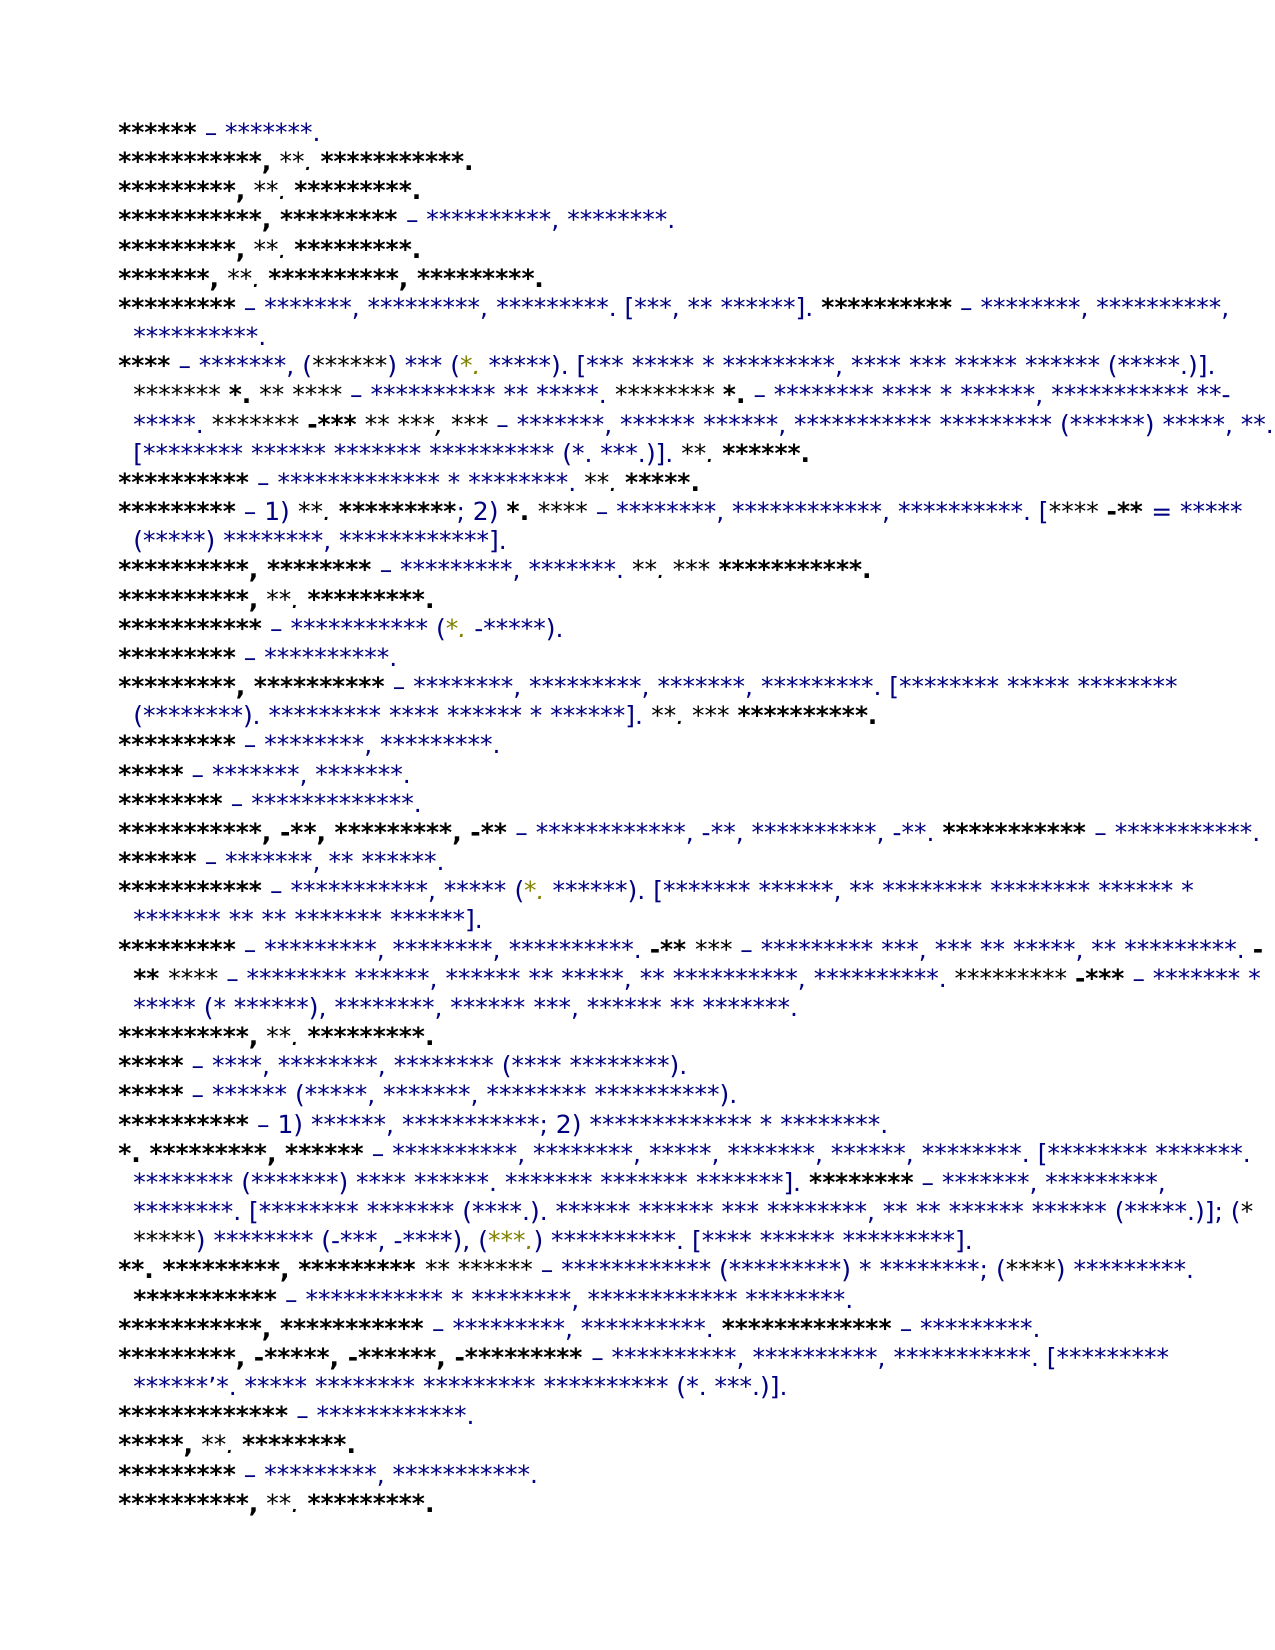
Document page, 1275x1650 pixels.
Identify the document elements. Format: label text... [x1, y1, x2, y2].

text *. *********, ****** – **********, ********, *****, *******, ******, ********. [******** *******. ******** (*******) **** ******. ******* ******* *******]. ******** – *******, *********, ********. [******** ******* (****.). ****** ****** *** ********, ** ** ****** ****** (*****.)]; (* *****) ******** (-***, -****), (***.) **********. [**** ****** *********]. [118, 1139, 1275, 1256]
text *********, ********** – ********, *********, *******, *********. [******** ***** ******** (********). ********* **** ****** * ******]. **. *** **********. [118, 672, 1275, 731]
text ****** – *******, ** ******. [118, 847, 1275, 876]
text ********* – *********, ********, **********. -** *** – ********* ***, *** ** *****, ** *********. -** **** – ******** ******, ****** ** *****, ** **********, **********. ********* -*** – ******* * ***** (* ******), ********, ****** ***, ****** ** *******. [118, 935, 1275, 1022]
text *********, **. *********. [118, 176, 1275, 206]
text *********** – ***********, ***** (*. ******). [******* ******, ** ******** ******** ****** * ******* ** ** ******* ******]. [118, 876, 1275, 935]
text *****, **. ********. [118, 1431, 1275, 1460]
text **. *********, ********* ** ****** – ************ (*********) * ********; (****) *********. *********** – *********** * ********, ************ ********. [118, 1256, 1275, 1314]
text *********** – *********** (*. -*****). [118, 614, 1275, 643]
text **********, **. *********. [118, 1022, 1275, 1051]
text ***********, **. ***********. [118, 147, 1275, 176]
text ***********, *********** – *********, **********. ************* – *********. [118, 1314, 1275, 1343]
text ***** – ****** (*****, *******, ******** **********). [118, 1081, 1275, 1110]
text *********, **. *********. [118, 235, 1275, 264]
text ***** – *******, *******. [118, 760, 1275, 789]
text **********, ******** – *********, *******. **. *** ***********. [118, 556, 1275, 585]
text ************* – ************. [118, 1401, 1275, 1431]
text **** – *******, (******) *** (*. *****). [*** ***** * *********, **** *** ***** ****** (*****.)]. ******* *. ** **** – ********** ** *****. ******** *. – ******** **** * ******, *********** **-*****. ******* -*** ** ***, *** – *******, ****** ******, *********** ********* (******) *****, **. [******** ****** ******* ********** (*. ***.)]. **. ******. [118, 351, 1275, 468]
text ********* – 1) **. *********; 2) *. **** – ********, ************, **********. [**** -** = ***** (*****) ********, ************]. [118, 497, 1275, 556]
text ***** – ****, ********, ******** (**** ********). [118, 1051, 1275, 1081]
text ********* – ********, *********. [118, 731, 1275, 760]
text ********* – **********. [118, 643, 1275, 672]
text ********** – ************* * ********. **. *****. [118, 468, 1275, 497]
text ******** – *************. [118, 789, 1275, 818]
text **********, **. *********. [118, 1489, 1275, 1518]
text *******, **. **********, *********. [118, 264, 1275, 293]
text ***********, -**, *********, -** – ************, -**, **********, -**. *********** – ***********. [118, 818, 1275, 847]
text ***********, ********* – **********, ********. [118, 206, 1275, 235]
text ********* – *******, *********, *********. [***, ** ******]. ********** – ********, **********, **********. [118, 293, 1275, 351]
text ********* – *********, ***********. [118, 1460, 1275, 1489]
text ********** – 1) ******, ***********; 2) ************* * ********. [118, 1110, 1275, 1139]
text ****** – *******. [118, 118, 1275, 147]
text *********, -*****, -******, -********* – **********, **********, ***********. [********* ******’*. ***** ******** ********* ********** (*. ***.)]. [118, 1343, 1275, 1401]
text **********, **. *********. [118, 585, 1275, 614]
